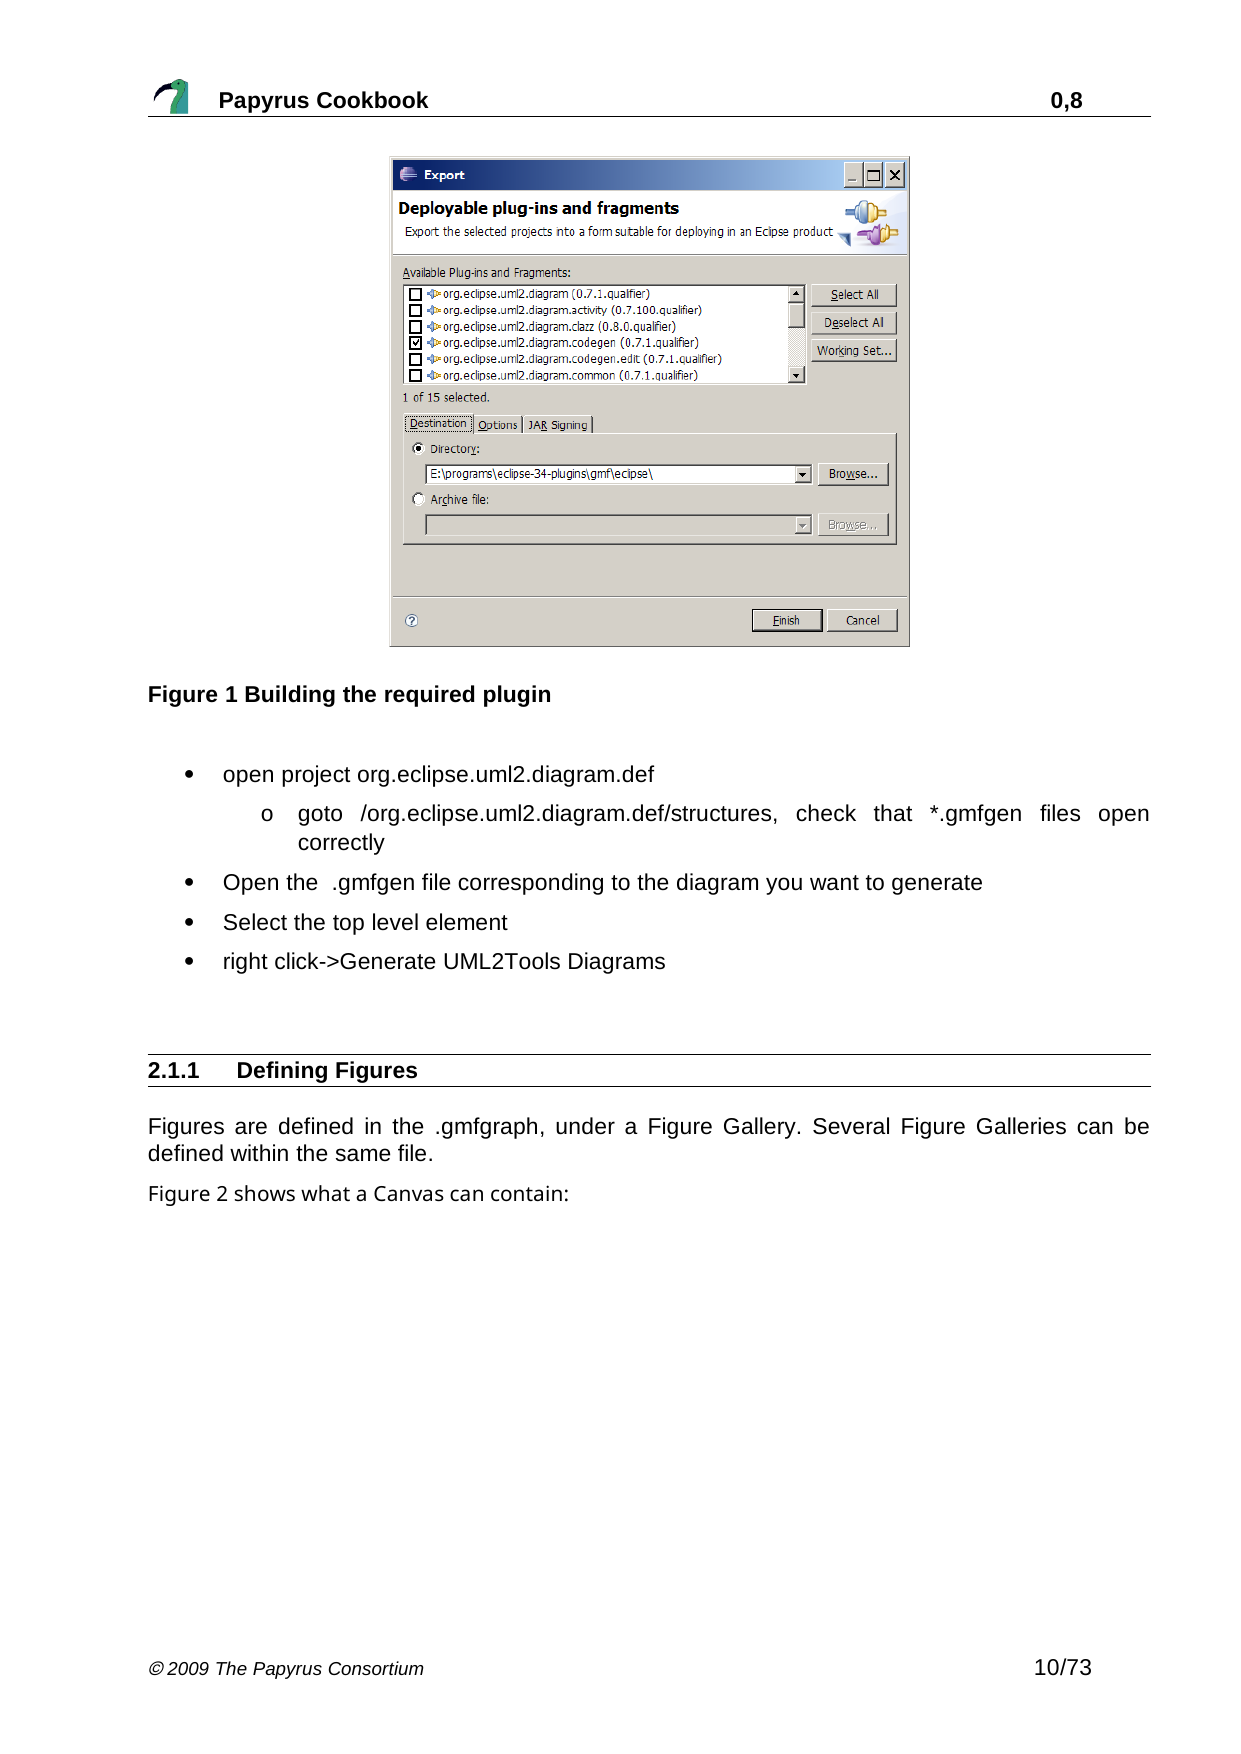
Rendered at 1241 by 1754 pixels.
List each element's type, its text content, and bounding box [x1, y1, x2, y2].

list Select the top level element [185, 908, 1151, 935]
subtitle Defining Figures [148, 1055, 1151, 1086]
list goto /org.eclipse.uml2.diagram.def/structures, check that *.gmfgen files open correctly [260, 799, 1151, 856]
text Figure 1 Building the required plugin [148, 681, 1151, 708]
text Figures are defined in the .gmfgraph, under a Figure Gallery. Several Figure Galleries can be defined within the same file. [148, 1112, 1151, 1166]
list right click->Generate UML2Tools Diagrams [185, 947, 1151, 974]
picture [153, 79, 189, 114]
list Open the .gmfgen file corresponding to the diagram you want to generate [185, 868, 1151, 895]
list open project org.eclipse.uml2.diagram.def [185, 760, 1151, 787]
picture [389, 156, 910, 647]
text Figure 2 shows what a Canvas can contain: [148, 1179, 1151, 1207]
